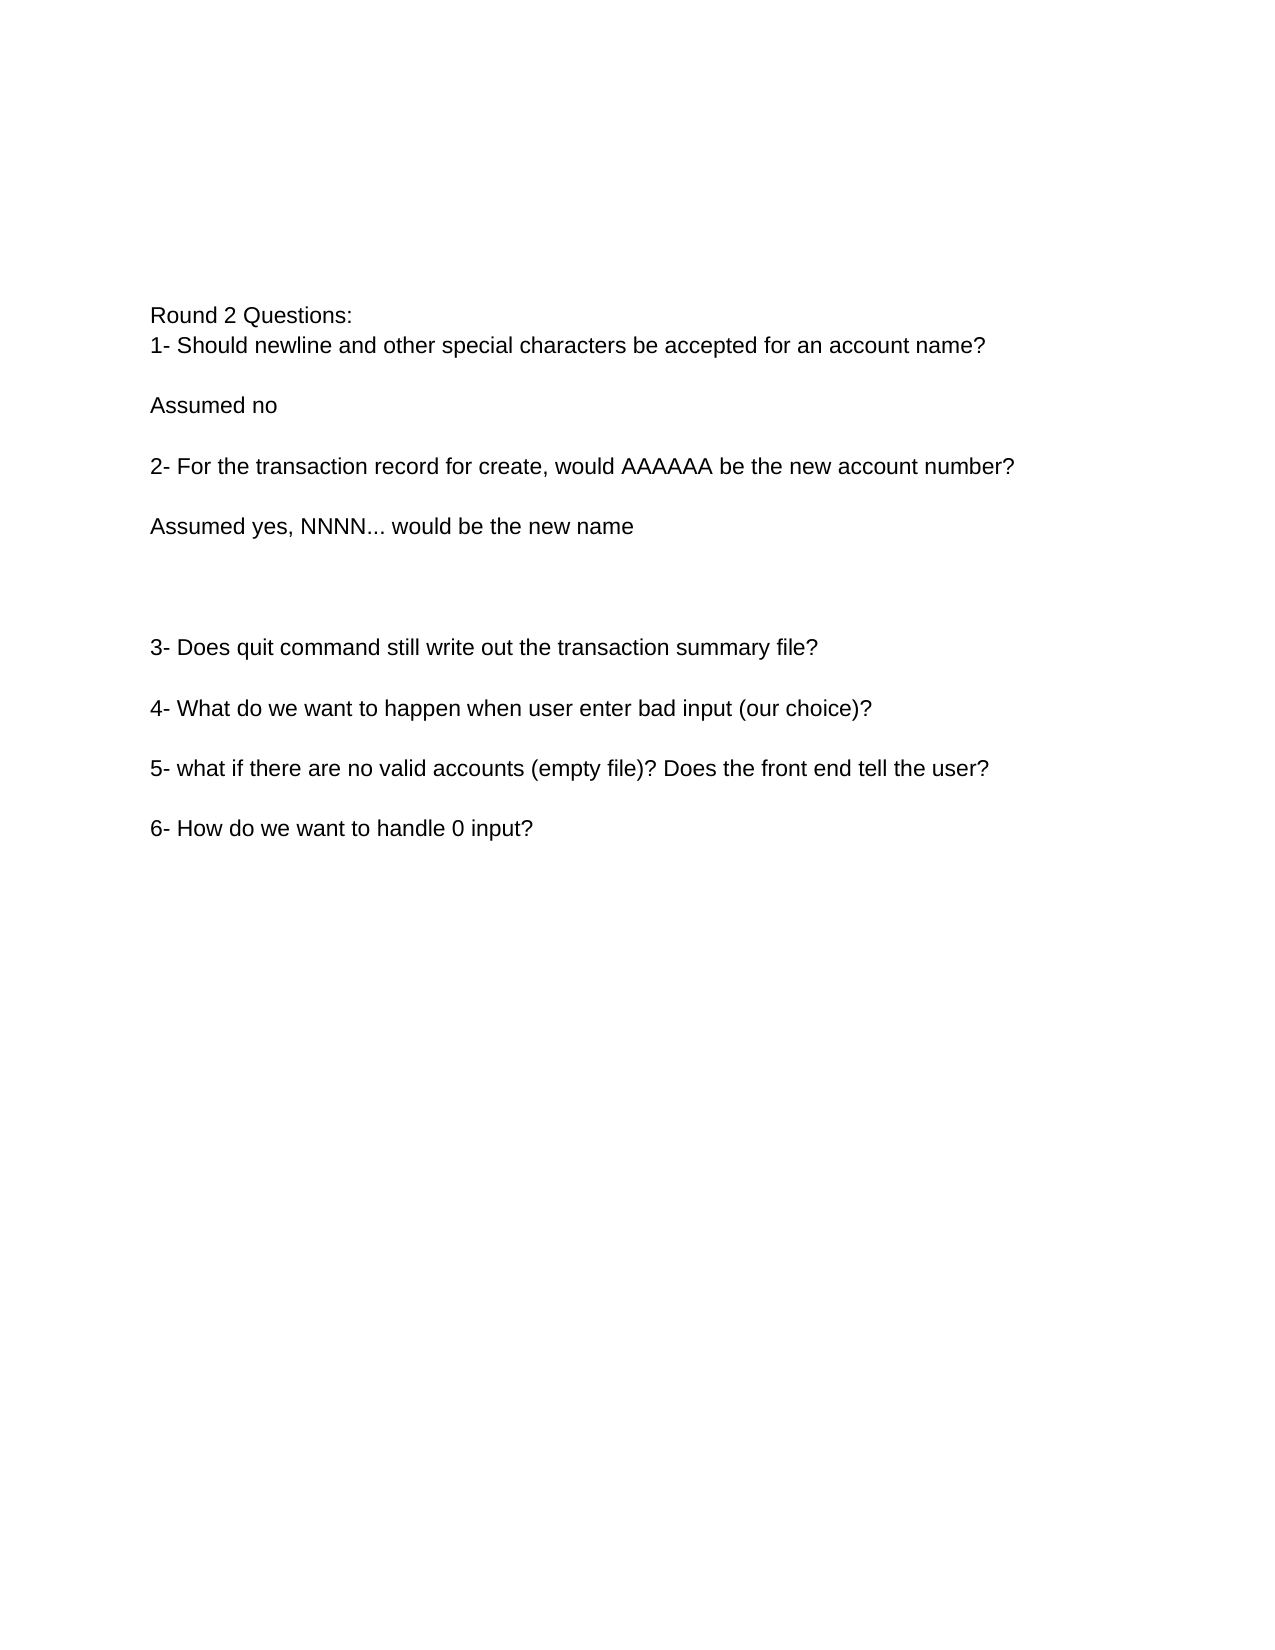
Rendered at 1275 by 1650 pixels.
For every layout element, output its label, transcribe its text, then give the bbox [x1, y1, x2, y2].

table_cell [963, 113, 1125, 151]
table_cell [313, 189, 475, 226]
table_cell [475, 226, 637, 264]
table_cell [638, 113, 800, 151]
table_cell [475, 151, 637, 188]
table_cell [638, 189, 800, 226]
text Assumed no [150, 392, 1125, 419]
table_cell [313, 75, 475, 113]
text 3- Does quit command still write out the transaction summary file? [150, 634, 1125, 661]
table_cell [150, 226, 312, 264]
table_cell [475, 75, 637, 113]
table_cell [963, 226, 1125, 264]
table_cell [475, 264, 637, 302]
text 2- For the transaction record for create, would AAAAAA be the new account number? [150, 453, 1125, 479]
text Assumed yes, NNNN... would be the new name [150, 513, 1125, 540]
table_cell [150, 113, 312, 151]
table_cell [800, 226, 962, 264]
table_cell [963, 264, 1125, 302]
text 5- what if there are no valid accounts (empty file)? Does the front end tell the user? [150, 755, 1125, 781]
table_cell [150, 151, 312, 188]
table_cell [313, 151, 475, 188]
table_cell [800, 113, 962, 151]
text 6- How do we want to handle 0 input? [150, 815, 1125, 842]
text 4- What do we want to happen when user enter bad input (our choice)? [150, 694, 1125, 721]
table_cell [963, 151, 1125, 188]
table_cell [313, 113, 475, 151]
text 1- Should newline and other special characters be accepted for an account name? [150, 332, 1125, 358]
table_cell [800, 151, 962, 188]
table_cell [638, 264, 800, 302]
table_cell [150, 75, 312, 113]
table_cell [475, 113, 637, 151]
table_cell [638, 226, 800, 264]
table_cell [800, 75, 962, 113]
table_cell [800, 189, 962, 226]
table_cell [638, 151, 800, 188]
table_cell [638, 75, 800, 113]
table_cell [150, 264, 312, 302]
table_cell [963, 189, 1125, 226]
table_cell [313, 264, 475, 302]
text Round 2 Questions: [150, 302, 1125, 328]
table_cell [150, 189, 312, 226]
table_cell [475, 189, 637, 226]
table_cell [800, 264, 962, 302]
table_cell [963, 75, 1125, 113]
table_cell [313, 226, 475, 264]
